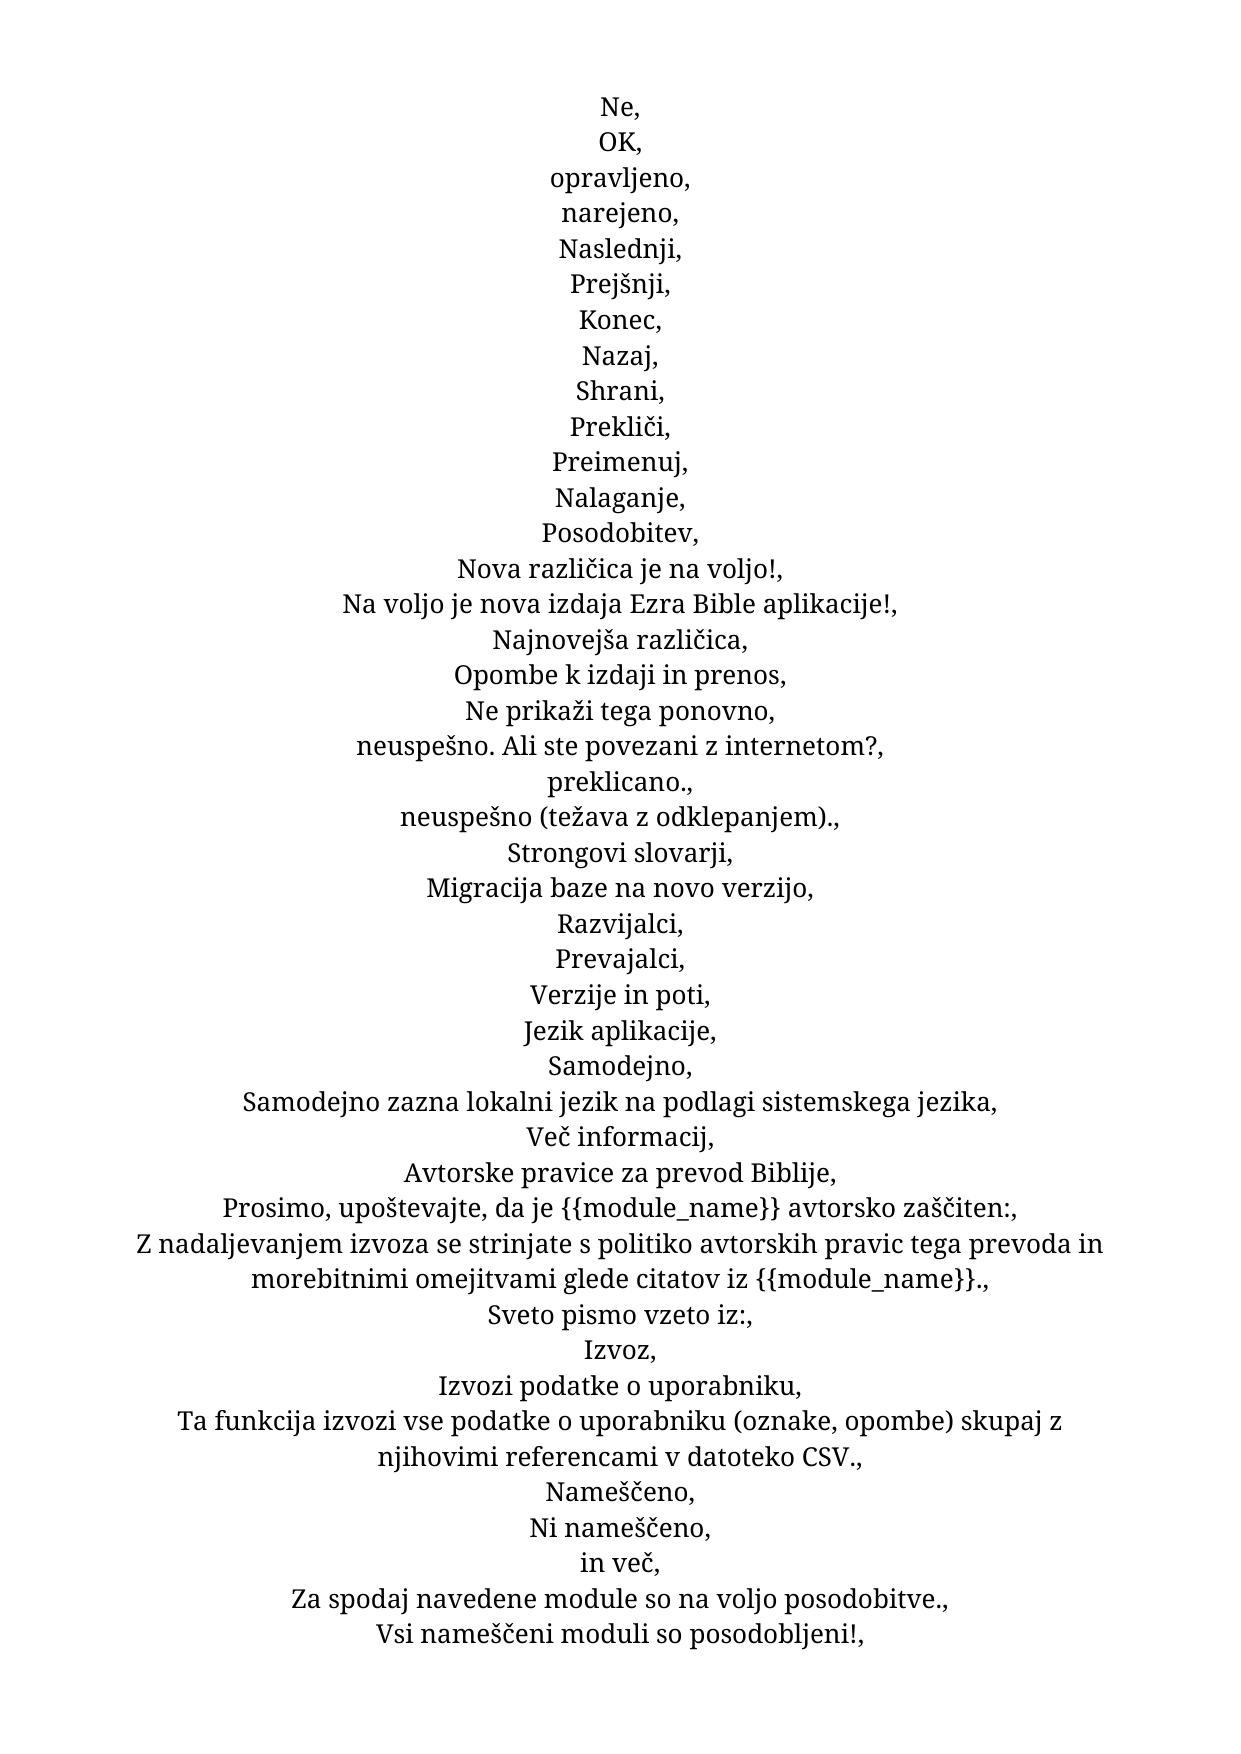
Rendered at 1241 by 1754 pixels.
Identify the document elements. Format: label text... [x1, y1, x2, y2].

text Naslednji, [118, 231, 1122, 266]
text Jezik aplikacije, [118, 1012, 1122, 1048]
text Migracija baze na novo verzijo, [118, 870, 1122, 906]
text Prejšnji, [118, 266, 1122, 302]
text Več informacij, [118, 1119, 1122, 1154]
text Opombe k izdaji in prenos, [118, 657, 1122, 692]
text Prevajalci, [118, 941, 1122, 977]
text Preimenuj, [118, 444, 1122, 479]
text Prosimo, upoštevajte, da je {{module_name}} avtorsko zaščiten:, [118, 1190, 1122, 1225]
text Prekliči, [118, 408, 1122, 444]
text Shrani, [118, 373, 1122, 408]
text Strongovi slovarji, [118, 834, 1122, 870]
text Posodobitev, [118, 515, 1122, 550]
text Nalaganje, [118, 479, 1122, 515]
text in več, [118, 1545, 1122, 1580]
text opravljeno, [118, 159, 1122, 195]
text Na voljo je nova izdaja Ezra Bible aplikacije!, [118, 586, 1122, 621]
text Z nadaljevanjem izvoza se strinjate s politiko avtorskih pravic tega prevoda in morebitnimi omejitvami glede citatov iz {{module_name}}., [118, 1225, 1122, 1296]
text Najnovejša različica, [118, 621, 1122, 657]
text Ne prikaži tega ponovno, [118, 692, 1122, 728]
text Za spodaj navedene module so na voljo posodobitve., [118, 1580, 1122, 1616]
text Avtorske pravice za prevod Biblije, [118, 1154, 1122, 1190]
text preklicano., [118, 763, 1122, 799]
text Samodejno zazna lokalni jezik na podlagi sistemskega jezika, [118, 1083, 1122, 1119]
text Sveto pismo vzeto iz:, [118, 1296, 1122, 1332]
text Vsi nameščeni moduli so posodobljeni!, [118, 1616, 1122, 1651]
text Ni nameščeno, [118, 1509, 1122, 1545]
text Izvozi podatke o uporabniku, [118, 1367, 1122, 1403]
text Ta funkcija izvozi vse podatke o uporabniku (oznake, opombe) skupaj z njihovimi referencami v datoteko CSV., [118, 1403, 1122, 1474]
text neuspešno (težava z odklepanjem)., [118, 799, 1122, 834]
text Nova različica je na voljo!, [118, 550, 1122, 586]
text OK, [118, 124, 1122, 159]
text Ne, [118, 88, 1122, 124]
text narejeno, [118, 195, 1122, 231]
text Samodejno, [118, 1048, 1122, 1083]
text Verzije in poti, [118, 977, 1122, 1012]
text Nazaj, [118, 337, 1122, 373]
text Razvijalci, [118, 906, 1122, 941]
text Izvoz, [118, 1332, 1122, 1367]
text Konec, [118, 302, 1122, 337]
text neuspešno. Ali ste povezani z internetom?, [118, 728, 1122, 763]
text Nameščeno, [118, 1474, 1122, 1509]
